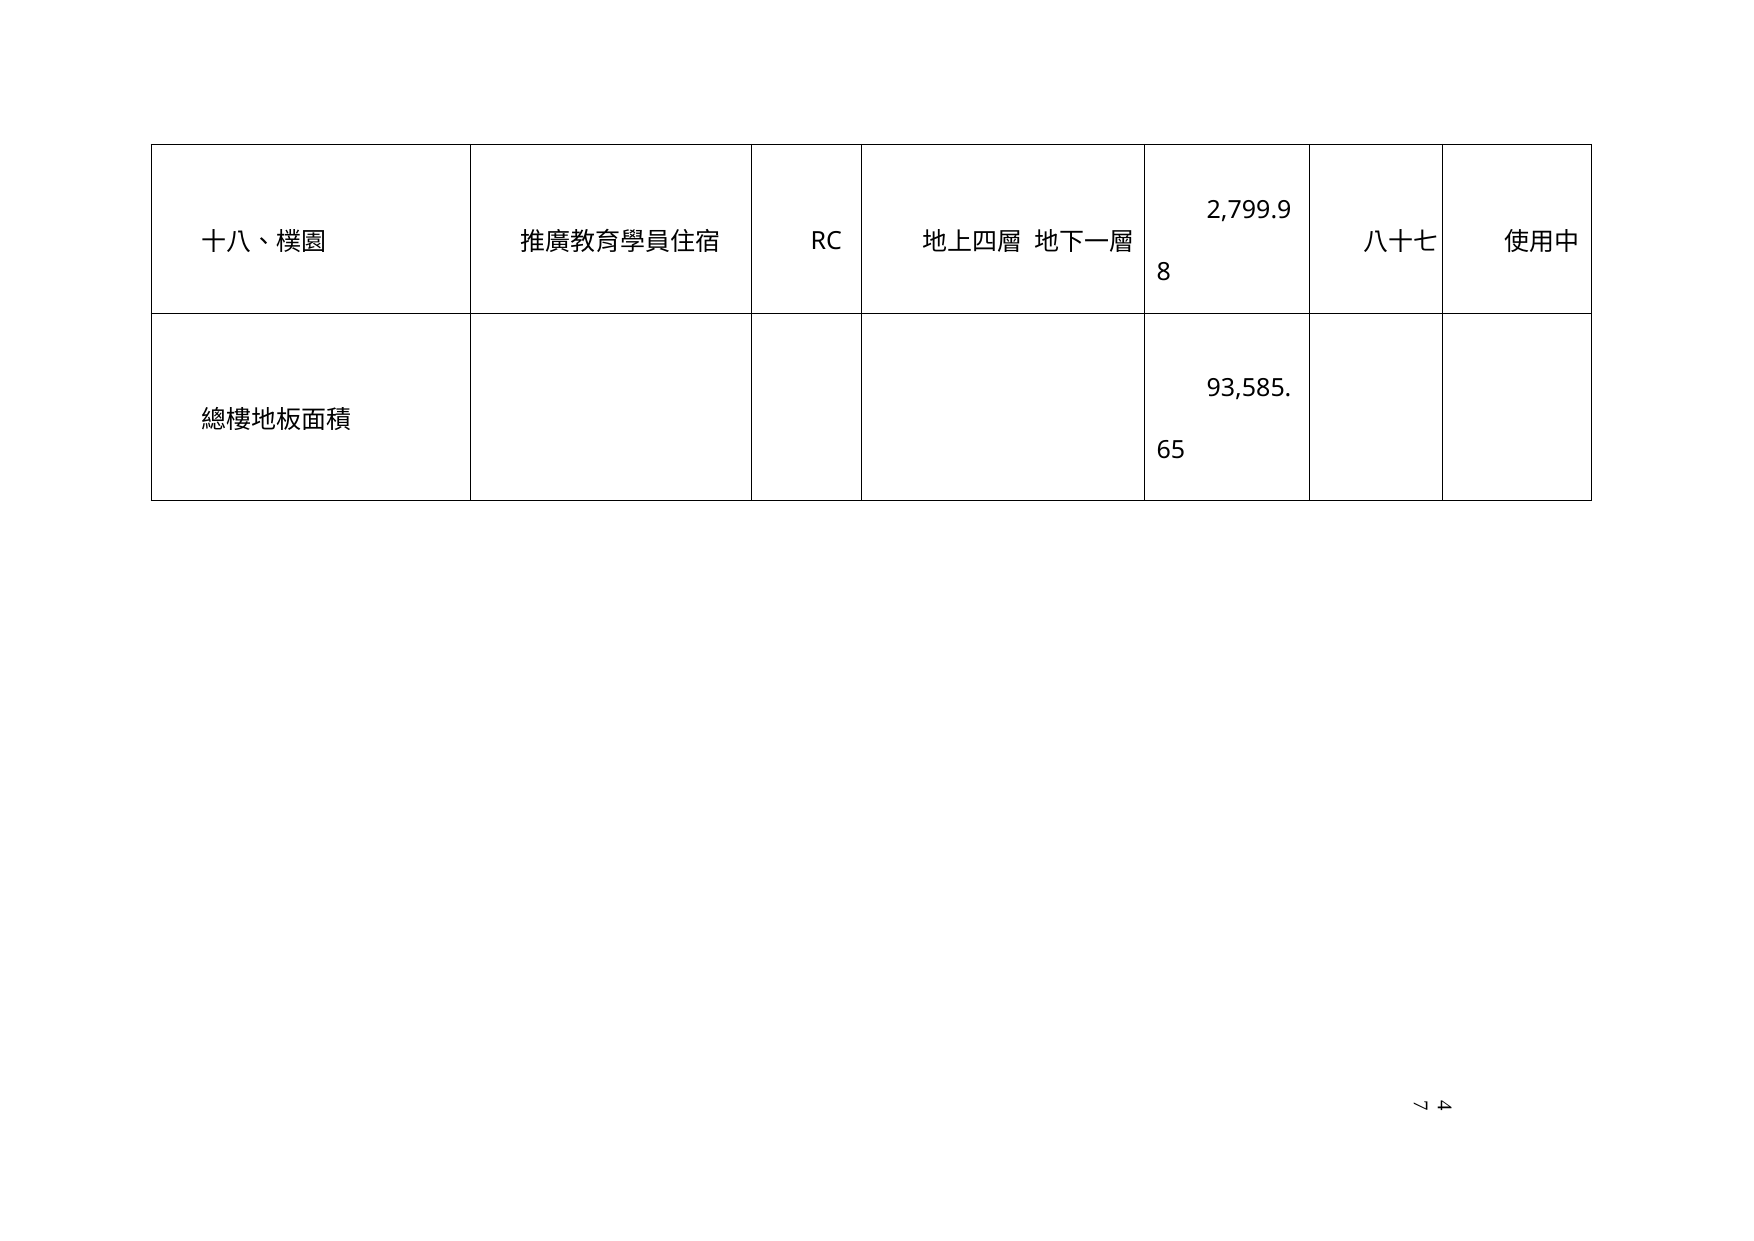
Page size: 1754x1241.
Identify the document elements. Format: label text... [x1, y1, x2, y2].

table_cell [1748, 313, 1752, 500]
table_cell [1679, 144, 1683, 313]
table_cell 推廣教育學員住宿 [471, 145, 751, 313]
table_cell [1603, 144, 1607, 313]
table_cell [1626, 144, 1630, 313]
table_cell [1708, 313, 1712, 500]
table_cell [1639, 313, 1643, 500]
table_cell [1730, 144, 1734, 313]
table_cell 2,799.98 [1145, 145, 1309, 313]
table_cell [1730, 313, 1734, 500]
table_cell [1679, 313, 1683, 500]
table_cell 十八、樸園 [152, 145, 470, 313]
table_cell 93,585.65 [1145, 314, 1309, 500]
table_cell [1675, 313, 1679, 500]
table_cell [1630, 144, 1634, 313]
table_cell [1607, 144, 1612, 313]
table_cell [471, 314, 751, 500]
table_cell [1686, 313, 1690, 500]
table_cell RC [752, 145, 861, 313]
table_cell [1443, 314, 1591, 500]
table_cell [1626, 313, 1630, 500]
table_cell [1634, 144, 1639, 313]
table_cell [1690, 313, 1694, 500]
table_cell [1741, 313, 1745, 500]
table_cell 地上四層 地下一層 [862, 145, 1144, 313]
table_cell [1657, 144, 1661, 313]
table_cell [1726, 144, 1730, 313]
table_cell [1748, 144, 1752, 313]
table_cell [1639, 144, 1643, 313]
table_cell 使用中 [1443, 145, 1591, 313]
table_cell [752, 314, 861, 500]
table_cell [1612, 144, 1616, 313]
table_cell [1646, 144, 1650, 313]
table_cell [1612, 313, 1616, 500]
table_cell [1603, 313, 1607, 500]
table_cell [1310, 314, 1442, 500]
table_cell [1619, 313, 1623, 500]
table_cell 總樓地板面積 [152, 314, 470, 500]
table_cell [1599, 144, 1603, 313]
table_cell [1675, 144, 1679, 313]
table_cell [1646, 313, 1650, 500]
table_cell [1697, 144, 1701, 313]
table_cell [1599, 313, 1603, 500]
table_cell [1726, 313, 1730, 500]
table_cell [1630, 313, 1634, 500]
table_cell [1712, 313, 1716, 500]
table_cell 八十七 [1310, 145, 1442, 313]
table_cell [1657, 313, 1661, 500]
table_cell [1719, 313, 1723, 500]
table_cell [1592, 313, 1599, 500]
table_cell [1712, 144, 1716, 313]
table_cell [862, 314, 1144, 500]
table_cell [1686, 144, 1690, 313]
table_cell [1634, 313, 1639, 500]
table_cell [1592, 144, 1599, 313]
table_cell [1668, 144, 1672, 313]
table_cell [1697, 313, 1701, 500]
table_cell [1719, 144, 1723, 313]
table_cell [1607, 313, 1612, 500]
table_cell [1741, 144, 1745, 313]
table_cell [1668, 313, 1672, 500]
table_cell [1619, 144, 1623, 313]
table_cell [1708, 144, 1712, 313]
table_cell [1690, 144, 1694, 313]
